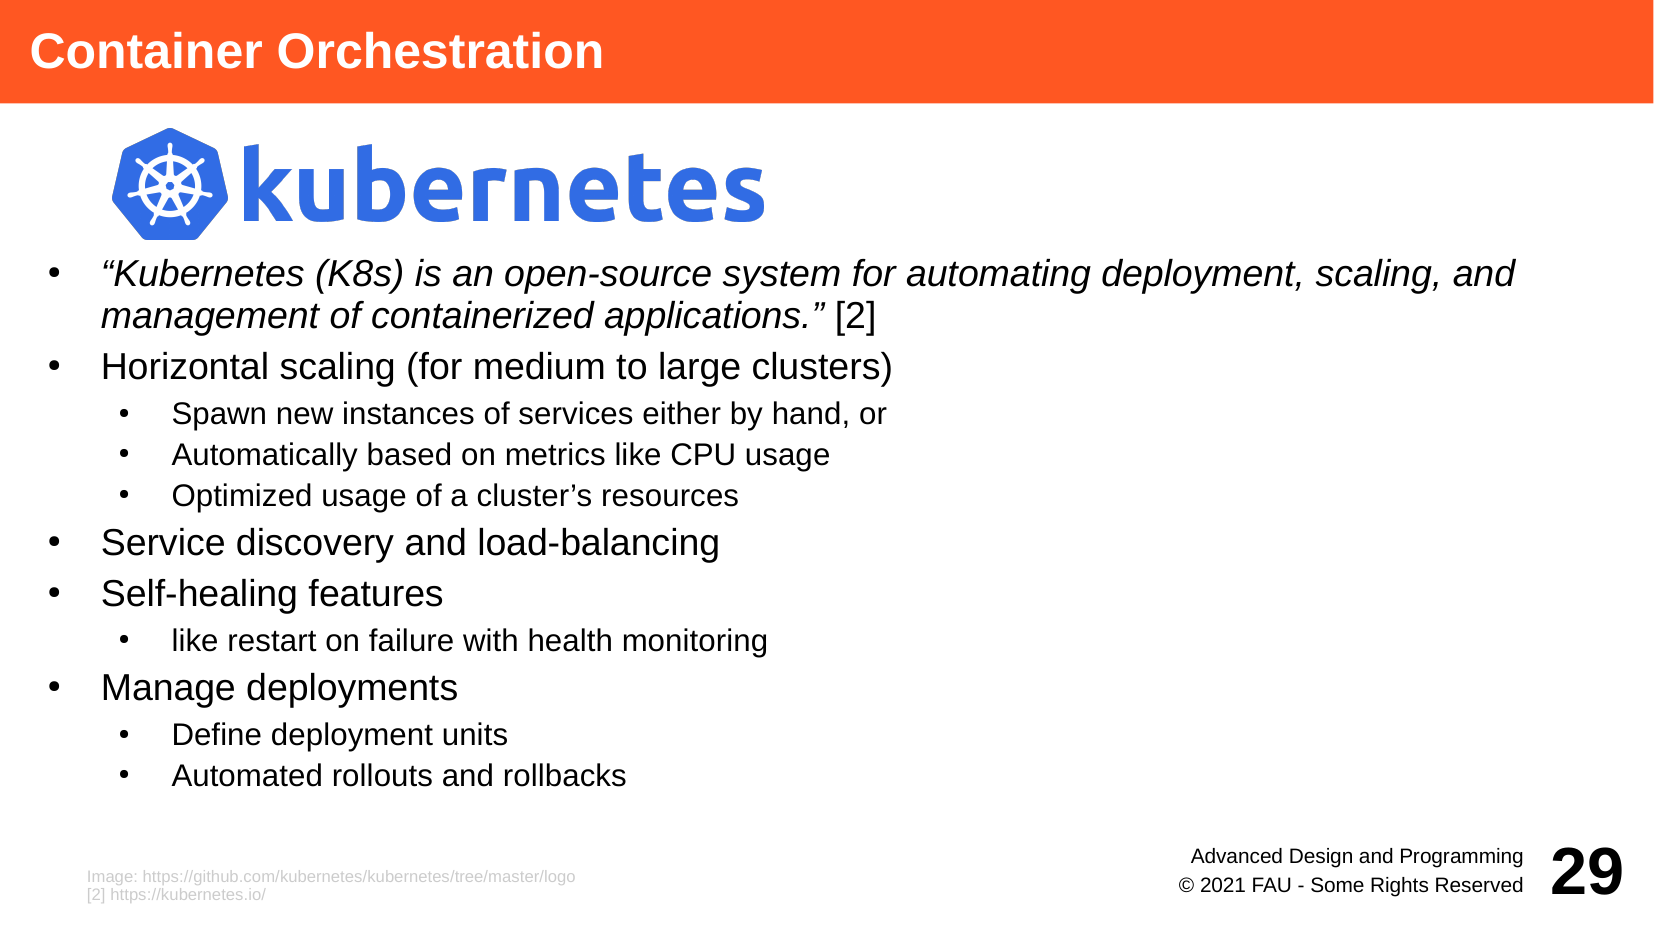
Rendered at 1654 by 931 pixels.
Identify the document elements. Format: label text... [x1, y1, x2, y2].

list “Kubernetes (K8s) is an open-source system for automating deployment, scaling, and management of containerized applications.” [2] Horizontal scaling (for medium to large clusters) Spawn new instances of services either by hand, or Automatically based on metrics like CPU usage Optimized usage of a cluster’s resources Service discovery and load-balancing Self-healing features like restart on failure with health monitoring Manage deployments Define deployment units Automated rollouts and rollbacks [30, 252, 1625, 451]
text_box Image: https://github.com/kubernetes/kubernetes/tree/master/logo [2] https://kubernetes.io/ [75, 855, 1051, 917]
picture [112, 128, 228, 241]
title Container Orchestration [0, 0, 1654, 104]
picture [244, 144, 764, 222]
